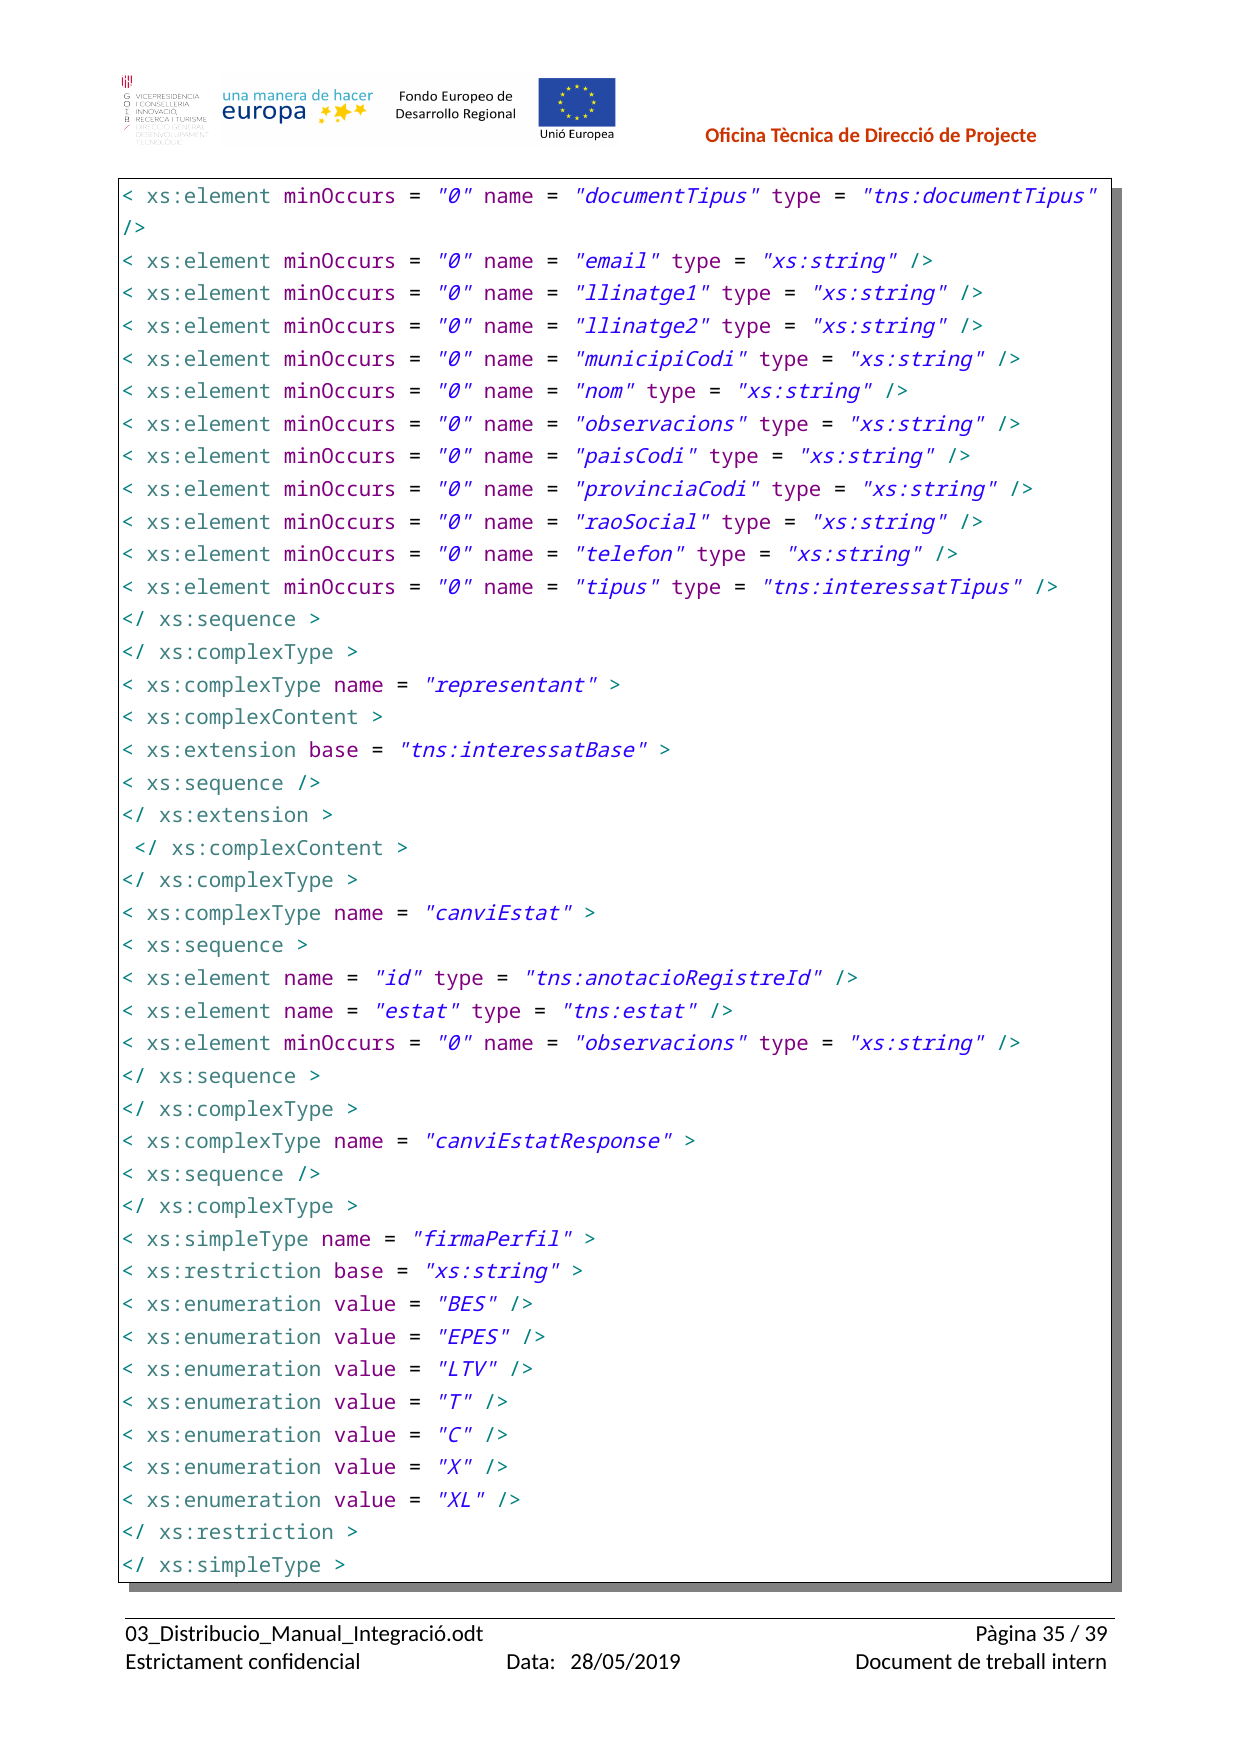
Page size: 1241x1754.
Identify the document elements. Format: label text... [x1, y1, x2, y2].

text < xs:element minOccurs = "0" name = "tipus" type = "tns:interessatTipus" /> [119, 569, 1111, 600]
text </ xs:sequence > [119, 1058, 1111, 1089]
text </ xs:complexContent > [119, 830, 1111, 861]
text </ xs:complexType > [119, 1188, 1111, 1220]
text < xs:element minOccurs = "0" name = "observacions" type = "xs:string" /> [119, 406, 1111, 437]
text < xs:sequence > [119, 928, 1111, 959]
text < xs:complexType name = "representant" > [119, 667, 1111, 698]
picture [118, 73, 213, 147]
text < xs:enumeration value = "X" /> [119, 1449, 1111, 1481]
text </ xs:simpleType > [119, 1547, 1111, 1582]
text < xs:element minOccurs = "0" name = "llinatge2" type = "xs:string" /> [119, 308, 1111, 339]
text </ xs:complexType > [119, 1091, 1111, 1122]
text < xs:sequence /> [119, 1156, 1111, 1187]
text </ xs:extension > [119, 797, 1111, 829]
text < xs:restriction base = "xs:string" > [119, 1254, 1111, 1285]
text < xs:enumeration value = "EPES" /> [119, 1319, 1111, 1350]
text < xs:element minOccurs = "0" name = "observacions" type = "xs:string" /> [119, 1025, 1111, 1057]
text < xs:complexType name = "canviEstatResponse" > [119, 1123, 1111, 1155]
text < xs:element minOccurs = "0" name = "llinatge1" type = "xs:string" /> [119, 276, 1111, 307]
picture [219, 73, 621, 147]
text < xs:enumeration value = "LTV" /> [119, 1351, 1111, 1383]
text < xs:element minOccurs = "0" name = "municipiCodi" type = "xs:string" /> [119, 341, 1111, 372]
text < xs:enumeration value = "T" /> [119, 1384, 1111, 1416]
text < xs:element minOccurs = "0" name = "paisCodi" type = "xs:string" /> [119, 438, 1111, 470]
text < xs:element minOccurs = "0" name = "documentTipus" type = "tns:documentTipus" /> [119, 179, 1111, 242]
text < xs:element name = "id" type = "tns:anotacioRegistreId" /> [119, 960, 1111, 992]
text < xs:enumeration value = "BES" /> [119, 1286, 1111, 1318]
text < xs:sequence /> [119, 764, 1111, 796]
text < xs:element minOccurs = "0" name = "nom" type = "xs:string" /> [119, 373, 1111, 405]
text </ xs:complexType > [119, 862, 1111, 894]
text < xs:extension base = "tns:interessatBase" > [119, 732, 1111, 763]
text < xs:simpleType name = "firmaPerfil" > [119, 1221, 1111, 1252]
text < xs:element minOccurs = "0" name = "provinciaCodi" type = "xs:string" /> [119, 471, 1111, 503]
text < xs:enumeration value = "XL" /> [119, 1482, 1111, 1513]
text </ xs:complexType > [119, 634, 1111, 666]
text < xs:element minOccurs = "0" name = "telefon" type = "xs:string" /> [119, 536, 1111, 568]
text </ xs:restriction > [119, 1514, 1111, 1546]
text < xs:element name = "estat" type = "tns:estat" /> [119, 993, 1111, 1024]
text < xs:element minOccurs = "0" name = "raoSocial" type = "xs:string" /> [119, 504, 1111, 535]
text < xs:complexType name = "canviEstat" > [119, 895, 1111, 926]
text < xs:enumeration value = "C" /> [119, 1417, 1111, 1448]
text < xs:element minOccurs = "0" name = "email" type = "xs:string" /> [119, 243, 1111, 274]
text </ xs:sequence > [119, 602, 1111, 633]
text < xs:complexContent > [119, 699, 1111, 731]
